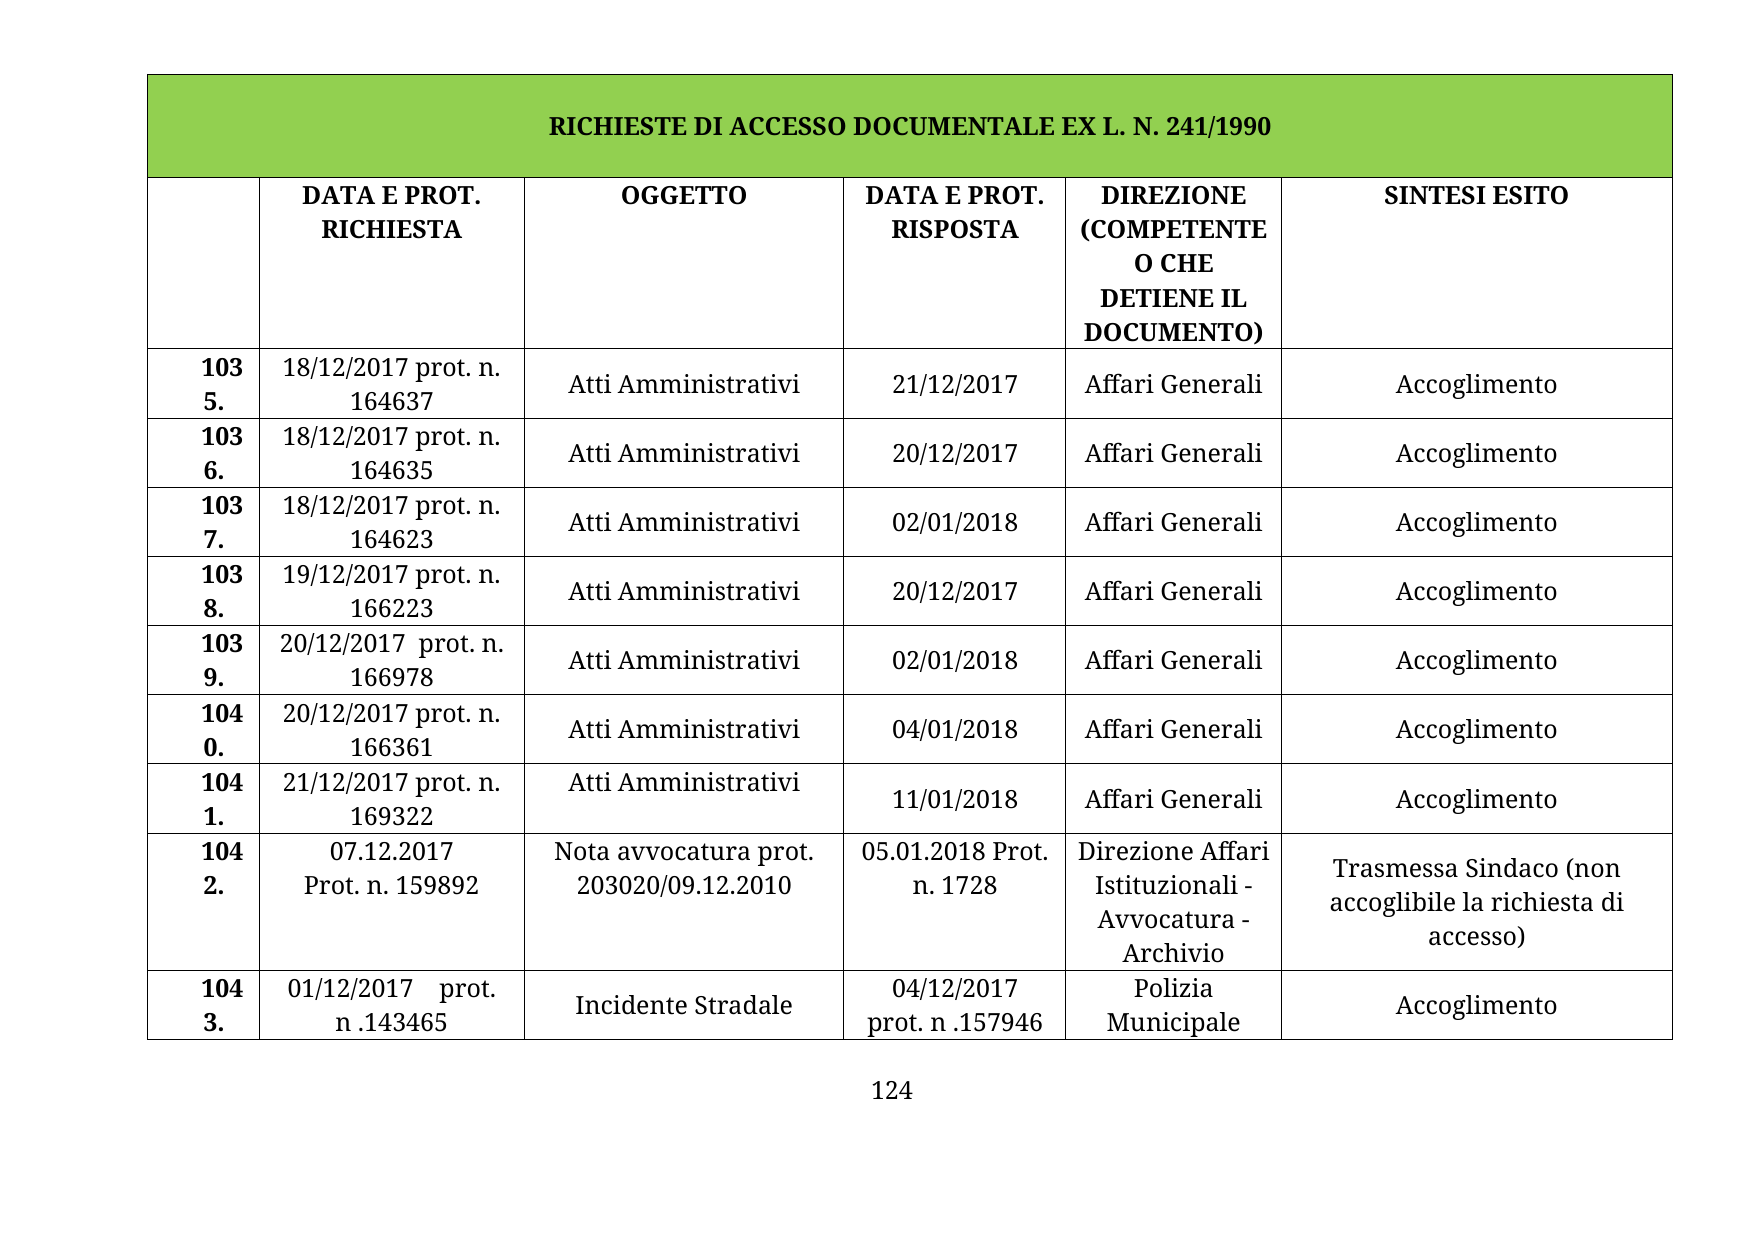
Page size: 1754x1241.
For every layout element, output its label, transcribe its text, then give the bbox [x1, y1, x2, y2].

table_cell Accoglimento [1282, 695, 1672, 763]
table_cell Affari Generali [1066, 557, 1281, 625]
table_cell [148, 557, 259, 625]
table_cell 01/12/2017 prot. n .143465 [260, 971, 524, 1039]
table_cell OGGETTO [525, 178, 843, 348]
table_header RICHIESTE DI ACCESSO DOCUMENTALE EX L. N. 241/1990 [148, 75, 1672, 177]
table_cell 21/12/2017 prot. n. 169322 [260, 764, 524, 832]
table_cell SINTESI ESITO [1282, 178, 1672, 348]
table_cell Incidente Stradale [525, 971, 843, 1039]
table_cell Atti Amministrativi [525, 764, 843, 832]
table_cell Direzione Affari Istituzionali -Avvocatura - Archivio [1066, 834, 1281, 970]
table_cell [148, 695, 259, 763]
table_cell 19/12/2017 prot. n. 166223 [260, 557, 524, 625]
table_cell DATA E PROT. RICHIESTA [260, 178, 524, 348]
table_cell 02/01/2018 [844, 488, 1065, 556]
table_cell Atti Amministrativi [525, 349, 843, 417]
table_cell 21/12/2017 [844, 349, 1065, 417]
table_cell 05.01.2018 Prot. n. 1728 [844, 834, 1065, 970]
table_cell DIREZIONE (COMPETENTE O CHE DETIENE IL DOCUMENTO) [1066, 178, 1281, 348]
table_cell [148, 488, 259, 556]
table_cell 04/01/2018 [844, 695, 1065, 763]
table_cell Trasmessa Sindaco (non accoglibile la richiesta di accesso) [1282, 834, 1672, 970]
table_cell Atti Amministrativi [525, 488, 843, 556]
table_cell Polizia Municipale [1066, 971, 1281, 1039]
table_cell Accoglimento [1282, 971, 1672, 1039]
table_cell 20/12/2017 prot. n. 166978 [260, 626, 524, 694]
table_cell Atti Amministrativi [525, 557, 843, 625]
table_cell 18/12/2017 prot. n. 164623 [260, 488, 524, 556]
table_cell 04/12/2017 prot. n .157946 [844, 971, 1065, 1039]
table_cell Affari Generali [1066, 695, 1281, 763]
table_cell Accoglimento [1282, 419, 1672, 487]
table_cell 20/12/2017 [844, 419, 1065, 487]
table_cell [148, 419, 259, 487]
table_cell [148, 764, 259, 832]
table_cell Atti Amministrativi [525, 626, 843, 694]
table_cell 02/01/2018 [844, 626, 1065, 694]
table_cell 11/01/2018 [844, 764, 1065, 832]
table_cell Atti Amministrativi [525, 695, 843, 763]
table_cell Affari Generali [1066, 419, 1281, 487]
table_cell 18/12/2017 prot. n. 164635 [260, 419, 524, 487]
table_cell [148, 178, 259, 348]
table_cell Affari Generali [1066, 764, 1281, 832]
table_cell Accoglimento [1282, 488, 1672, 556]
table_cell DATA E PROT. RISPOSTA [844, 178, 1065, 348]
table_cell Affari Generali [1066, 349, 1281, 417]
table_cell 07.12.2017 Prot. n. 159892 [260, 834, 524, 970]
table_cell [148, 626, 259, 694]
table_cell 20/12/2017 [844, 557, 1065, 625]
table_cell [148, 834, 259, 970]
table_cell Accoglimento [1282, 626, 1672, 694]
table_cell [148, 971, 259, 1039]
table_cell Accoglimento [1282, 764, 1672, 832]
table_cell Accoglimento [1282, 349, 1672, 417]
table_cell Nota avvocatura prot. 203020/09.12.2010 [525, 834, 843, 970]
table_cell [148, 349, 259, 417]
table_cell Affari Generali [1066, 626, 1281, 694]
table_cell Atti Amministrativi [525, 419, 843, 487]
table_cell 18/12/2017 prot. n. 164637 [260, 349, 524, 417]
table_cell 20/12/2017 prot. n. 166361 [260, 695, 524, 763]
table_cell Affari Generali [1066, 488, 1281, 556]
table_cell Accoglimento [1282, 557, 1672, 625]
